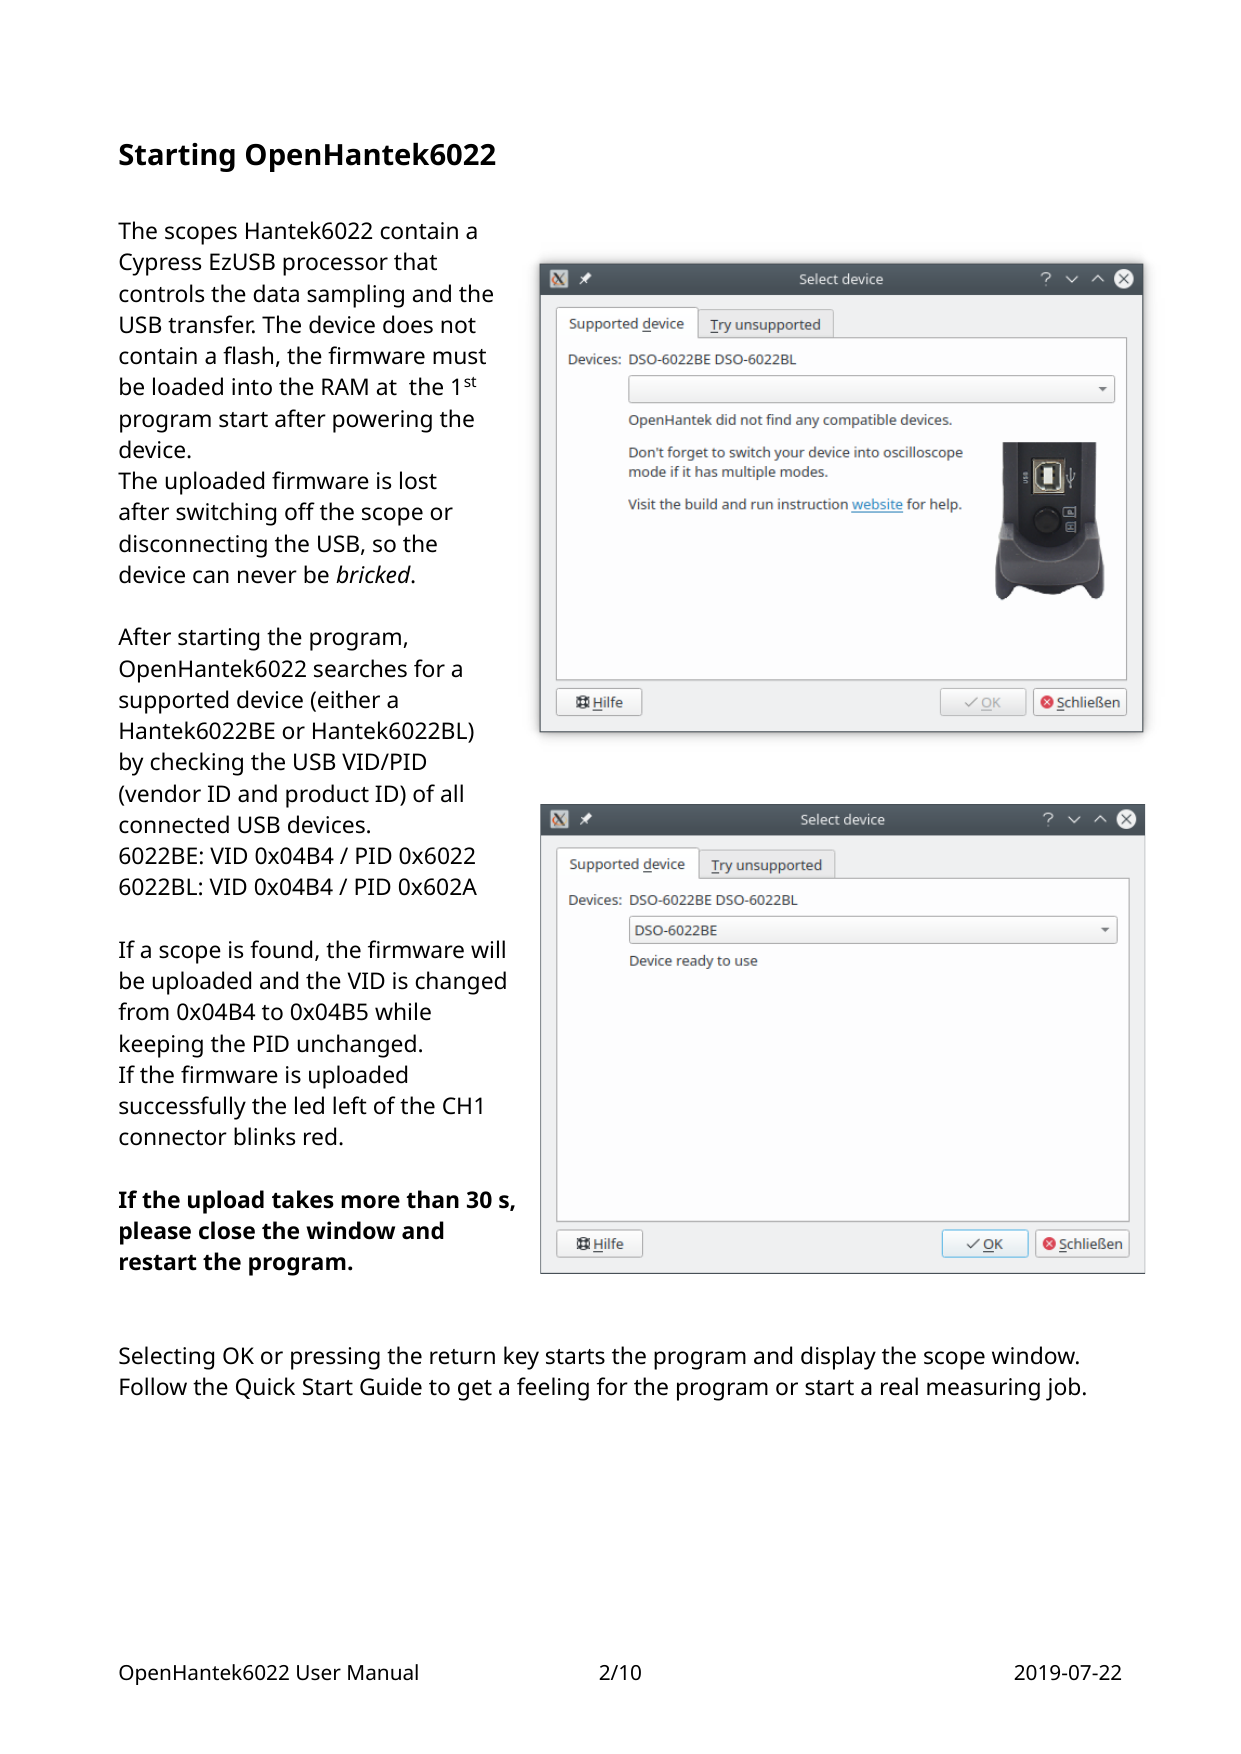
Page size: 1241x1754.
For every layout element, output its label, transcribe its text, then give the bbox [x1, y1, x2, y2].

text The uploaded firmware is lost after switching off the scope or disconnecting the USB, so the device can never be bricked. [118, 465, 518, 590]
picture [540, 804, 1146, 1274]
text If the firmware is uploaded successfully the led left of the CH1 connector blinks red. [118, 1059, 540, 1152]
text If the upload takes more than 30 s, please close the window and restart the program. [118, 1184, 1122, 1277]
text After starting the program, OpenHantek6022 searches for a supported device (either a Hantek6022BE or Hantek6022BL) by checking the USB VID/PID (vendor ID and product ID) of all connected USB devices. [118, 621, 1122, 840]
text 6022BL: VID 0x04B4 / PID 0x602A [118, 871, 540, 902]
text Follow the Quick Start Guide to get a feeling for the program or start a real measuring job. [118, 1371, 1122, 1402]
text 6022BE: VID 0x04B4 / PID 0x6022 [118, 840, 540, 871]
text Selecting OK or pressing the return key starts the program and display the scope window. [118, 1340, 1122, 1371]
text The scopes Hantek6022 contain a Cypress EzUSB processor that controls the data sampling and the USB transfer. The device does not contain a flash, the firmware must be loaded into the RAM at the 1st program start after powering the device. [118, 215, 1122, 465]
subtitle Starting OpenHantek6022 [118, 134, 1122, 174]
picture [518, 242, 1165, 754]
text If a scope is found, the firmware will be uploaded and the VID is changed from 0x04B4 to 0x04B5 while keeping the PID unchanged. [118, 934, 540, 1059]
